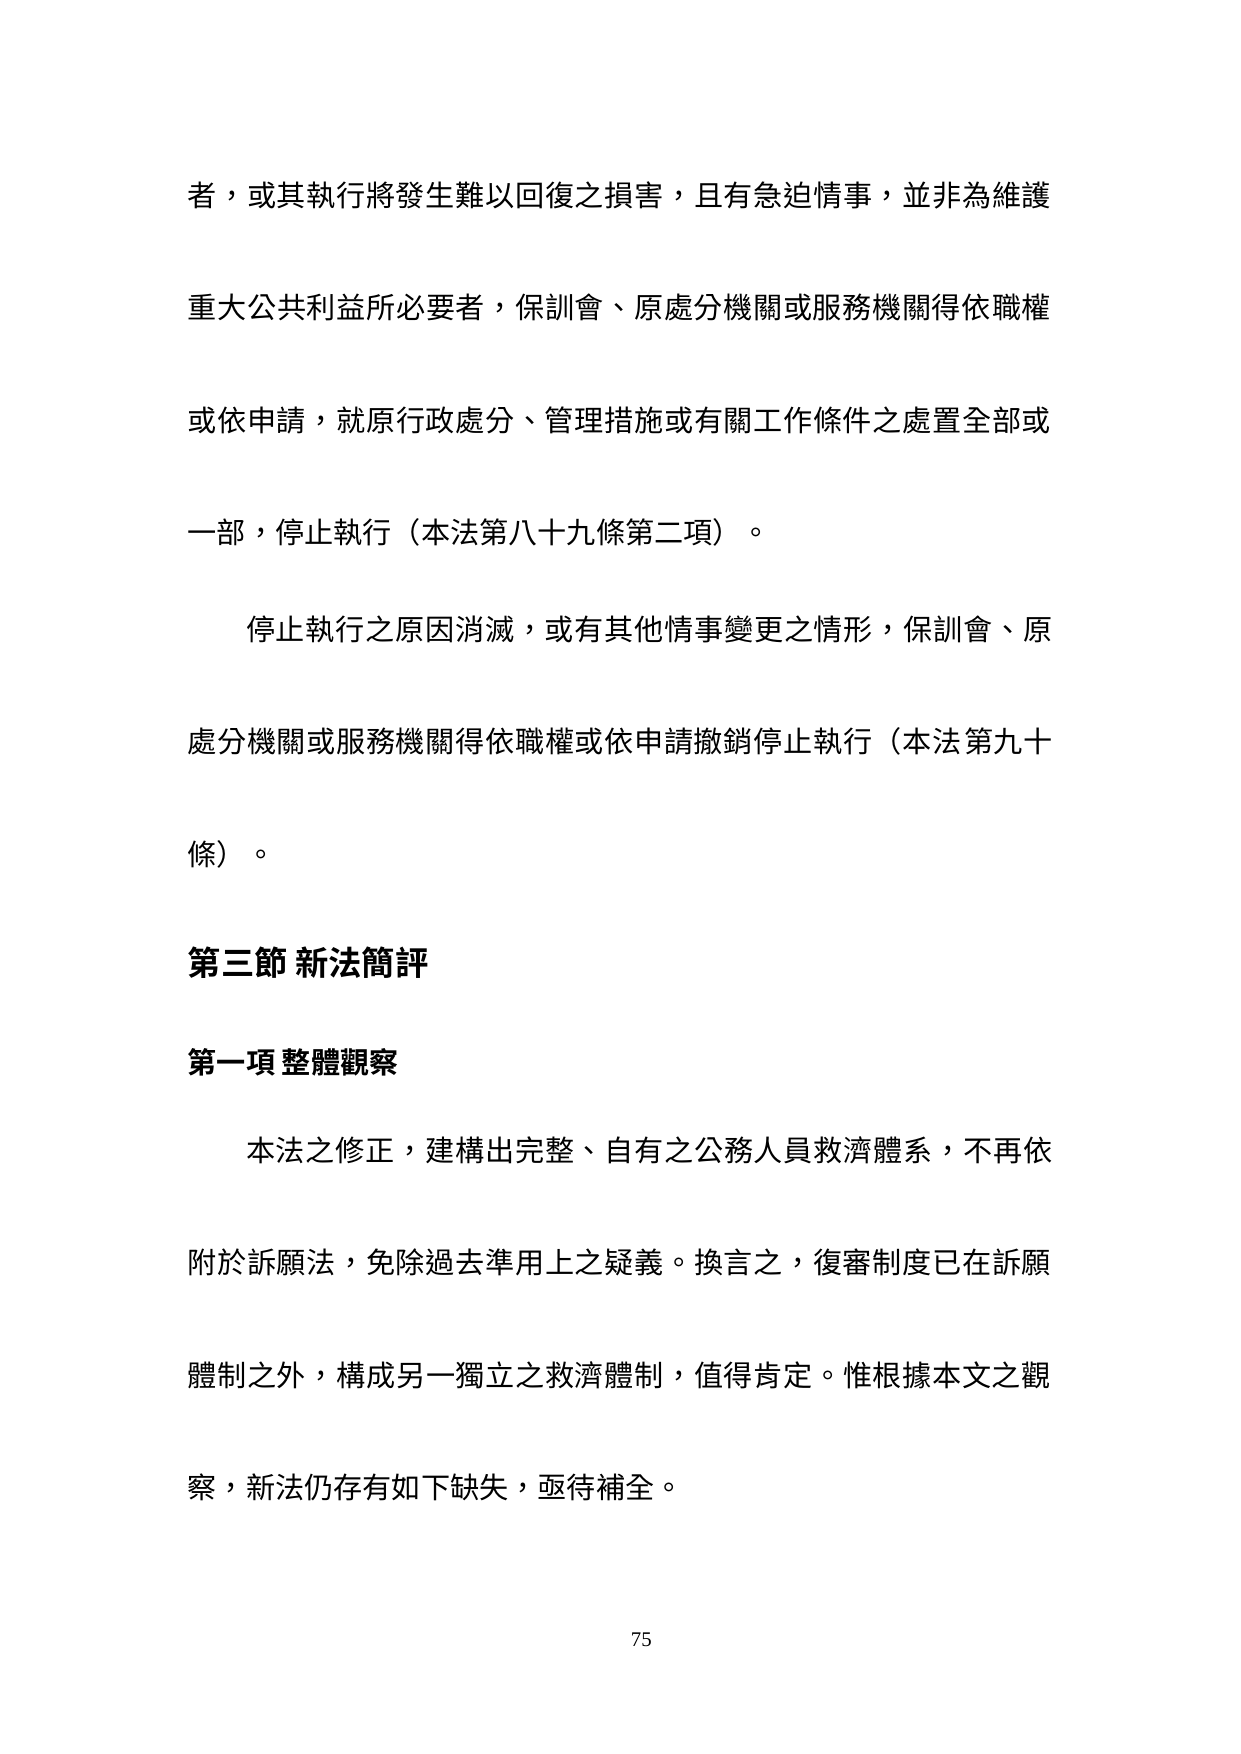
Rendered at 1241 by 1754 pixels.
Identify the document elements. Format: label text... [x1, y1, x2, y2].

text 本法之修正，建構出完整、自有之公務人員救濟體系，不再依附於訴願法，免除過去準用上之疑義。換言之，復審制度已在訴願體制之外，構成另一獨立之救濟體制，值得肯定。惟根據本文之觀察，新法仍存有如下缺失，亟待補全。 [187, 1105, 1053, 1517]
subtitle 第一項 整體觀察 [187, 1017, 1053, 1092]
subtitle 第三節 新法簡評 [187, 917, 1053, 992]
text 者，或其執行將發生難以回復之損害，且有急迫情事，並非為維護重大公共利益所必要者，保訓會、原處分機關或服務機關得依職權或依申請，就原行政處分、管理措施或有關工作條件之處置全部或一部，停止執行（本法第八十九條第二項）。 [187, 150, 1053, 562]
text 停止執行之原因消滅，或有其他情事變更之情形，保訓會、原處分機關或服務機關得依職權或依申請撤銷停止執行（本法第九十條）。 [187, 584, 1053, 884]
